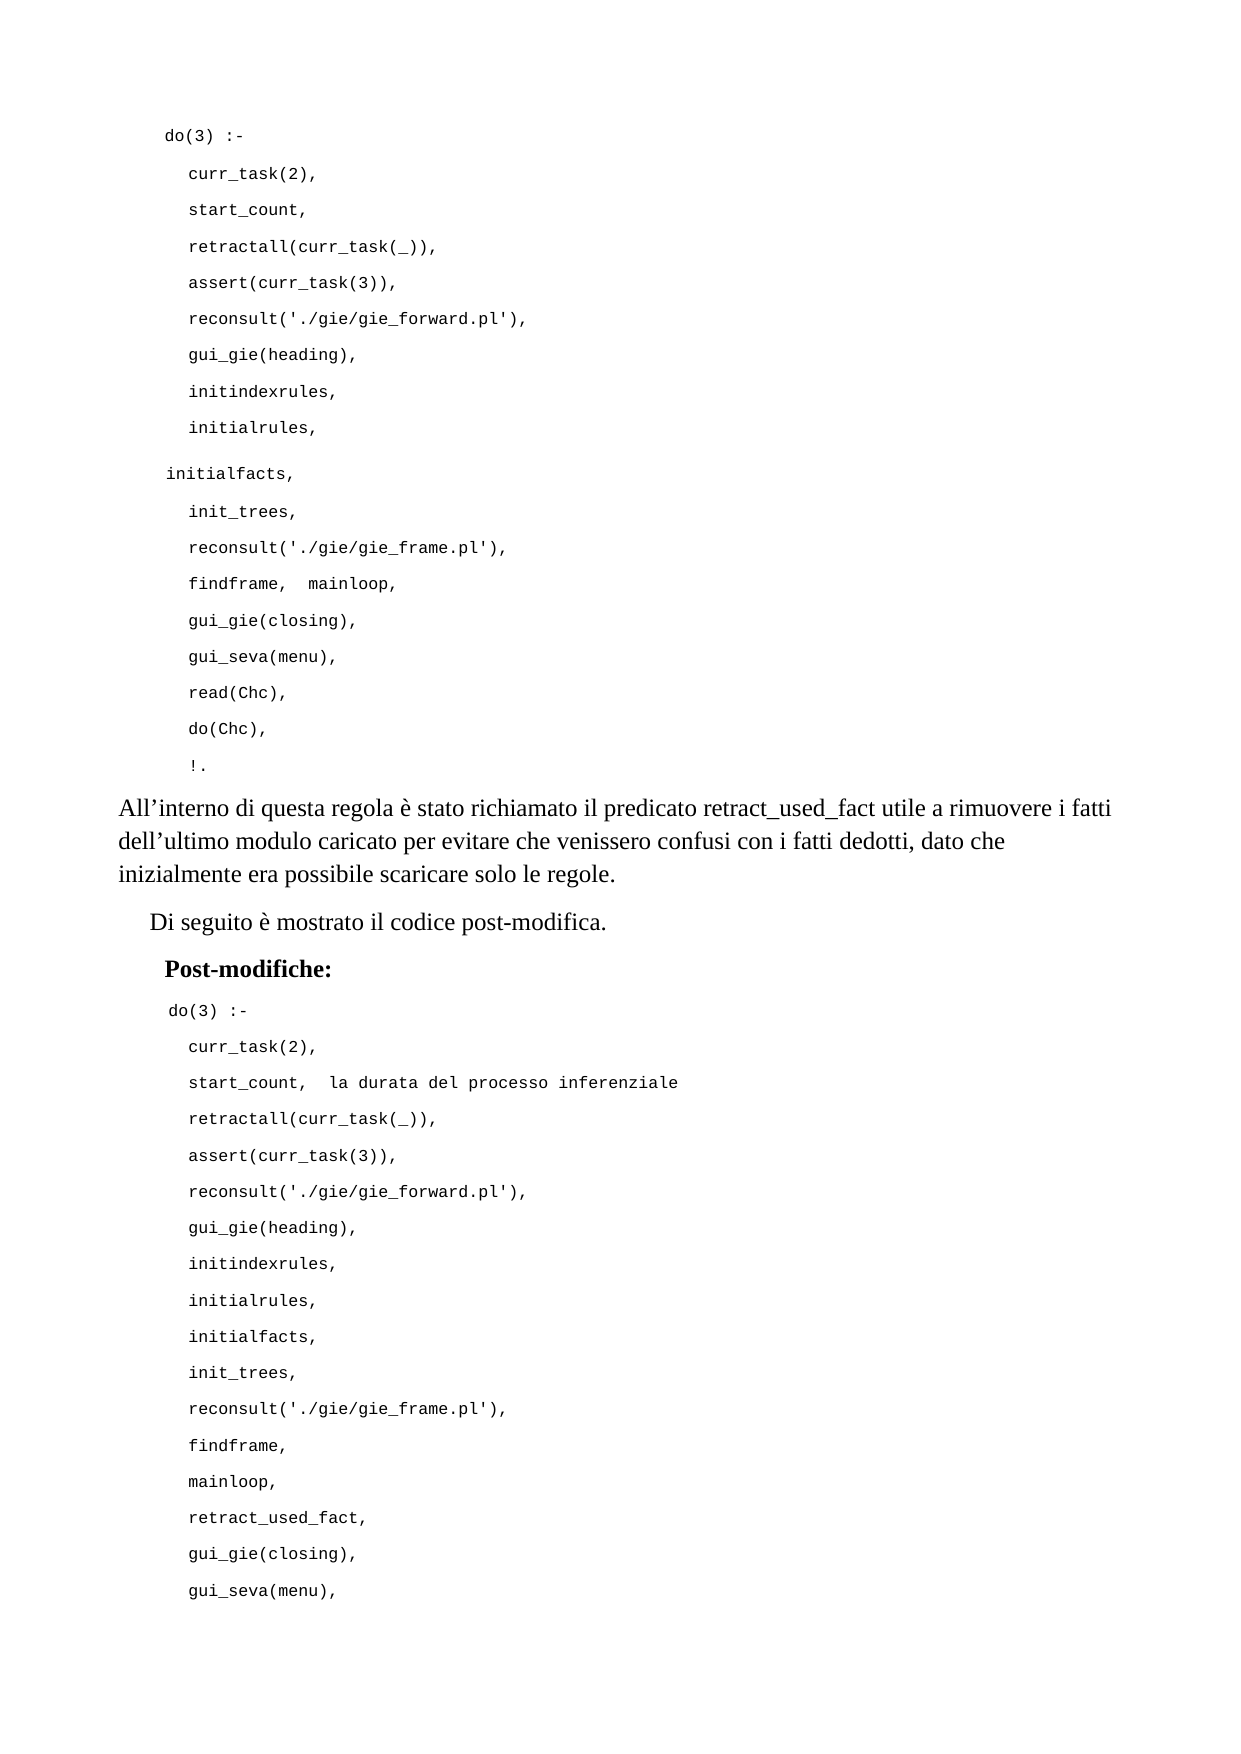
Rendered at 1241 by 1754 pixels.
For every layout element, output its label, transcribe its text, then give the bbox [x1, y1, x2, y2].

text initialfacts, [118, 456, 1122, 484]
text assert(curr_task(3)), [118, 1147, 1122, 1166]
text Di seguito è mostrato il codice post-modifica. [118, 907, 1122, 936]
text init_trees, [118, 503, 1122, 522]
text start_count, [118, 202, 1122, 221]
text !. [118, 757, 1122, 776]
text gui_gie(heading), [118, 1220, 1122, 1238]
text gui_gie(closing), [118, 1546, 1122, 1565]
text retractall(curr_task(_)), [118, 238, 1122, 257]
text mainloop, [118, 1473, 1122, 1492]
text Post-modifiche: [118, 954, 1122, 983]
text initindexrules, [118, 1256, 1122, 1275]
text init_trees, [118, 1365, 1122, 1383]
text retract_used_fact, [118, 1510, 1122, 1528]
text retractall(curr_task(_)), [118, 1111, 1122, 1130]
text findframe, mainloop, [118, 576, 1122, 595]
text read(Chc), [118, 684, 1122, 703]
text initialrules, [118, 1292, 1122, 1311]
text reconsult('./gie/gie_frame.pl'), [118, 1401, 1122, 1420]
text gui_seva(menu), [118, 648, 1122, 667]
text reconsult('./gie/gie_frame.pl'), [118, 539, 1122, 558]
text assert(curr_task(3)), [118, 274, 1122, 293]
text curr_task(2), [118, 166, 1122, 184]
text do(3) :- [118, 1002, 1122, 1021]
text do(3) :- [118, 118, 1122, 147]
text reconsult('./gie/gie_forward.pl'), [118, 1183, 1122, 1202]
text start_count, la durata del processo inferenziale [118, 1075, 1122, 1093]
text findframe, [118, 1437, 1122, 1456]
text curr_task(2), [118, 1038, 1122, 1057]
text initindexrules, [118, 383, 1122, 402]
text do(Chc), [118, 721, 1122, 740]
text gui_gie(closing), [118, 612, 1122, 631]
text initialrules, [118, 419, 1122, 438]
text gui_seva(menu), [118, 1582, 1122, 1601]
text All’interno di questa regola è stato richiamato il predicato retract_used_fact utile a rimuovere i fatti dell’ultimo modulo caricato per evitare che venissero confusi con i fatti dedotti, dato che inizialmente era possibile scaricare solo le regole. [118, 793, 1122, 888]
text initialfacts, [118, 1328, 1122, 1347]
text gui_gie(heading), [118, 347, 1122, 366]
text reconsult('./gie/gie_forward.pl'), [118, 311, 1122, 329]
